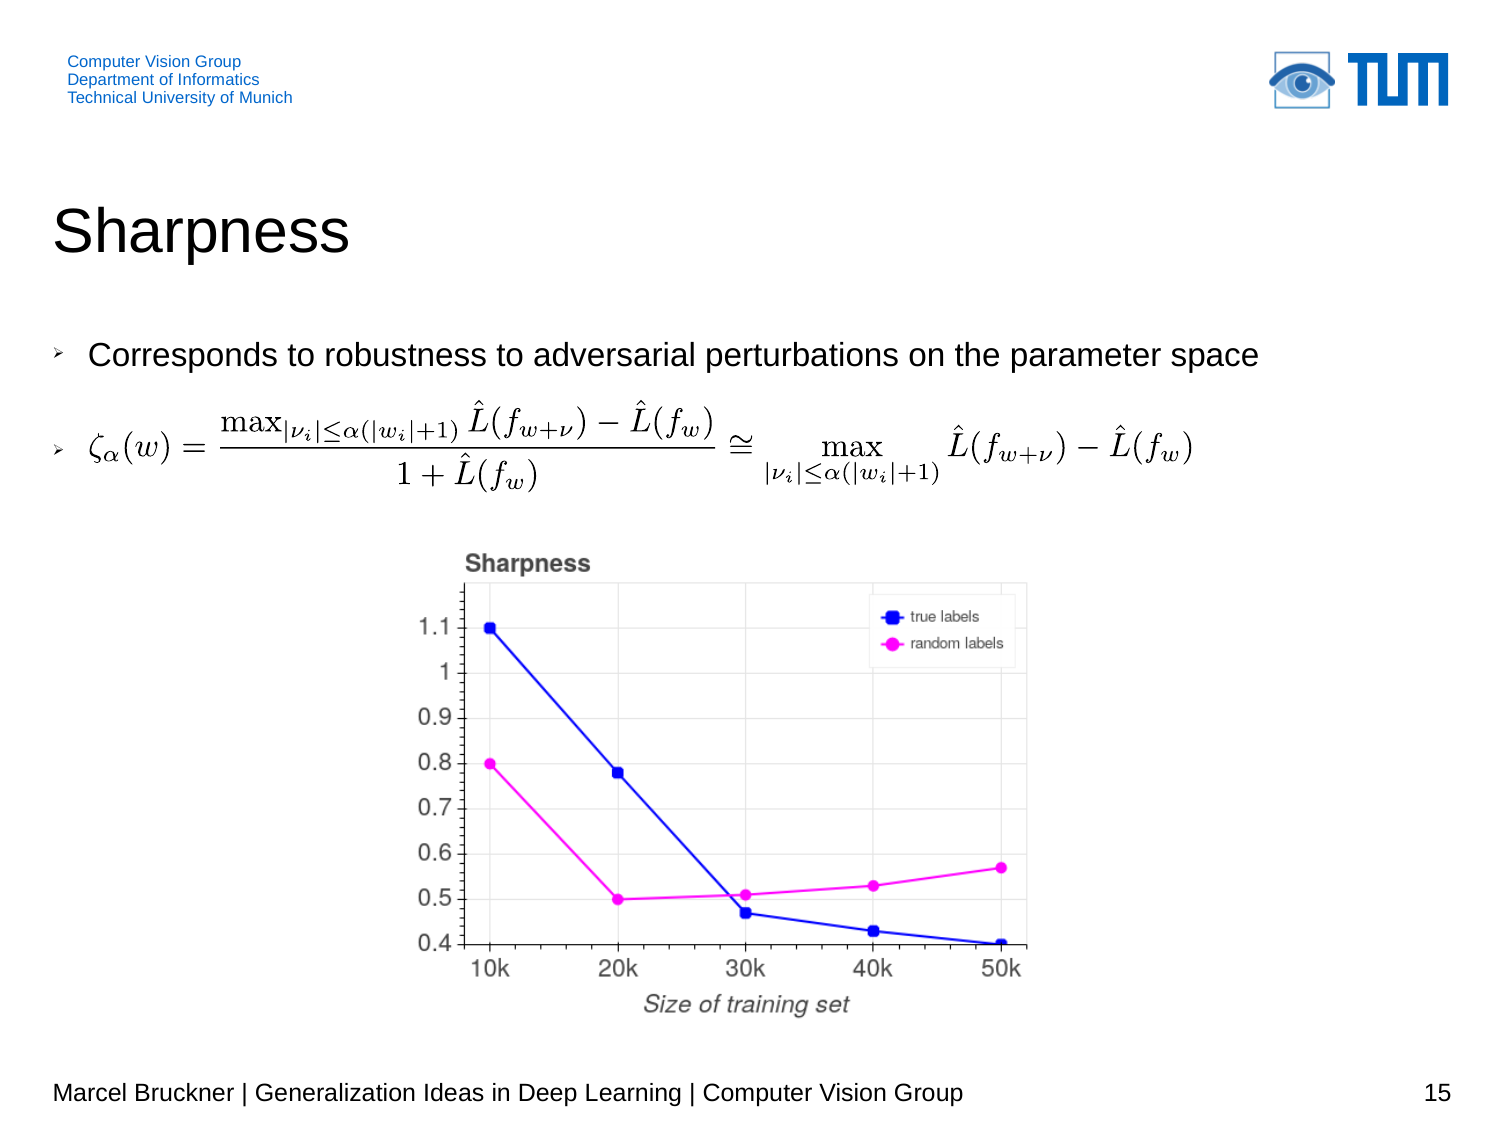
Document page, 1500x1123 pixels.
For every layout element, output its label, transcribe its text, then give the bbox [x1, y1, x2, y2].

title Sharpness [52, 195, 1453, 266]
picture [1269, 47, 1335, 113]
picture [413, 536, 1061, 1023]
text_box [89, 399, 1192, 493]
list Corresponds to robustness to adversarial perturbations on the parameter space [52, 330, 1453, 508]
